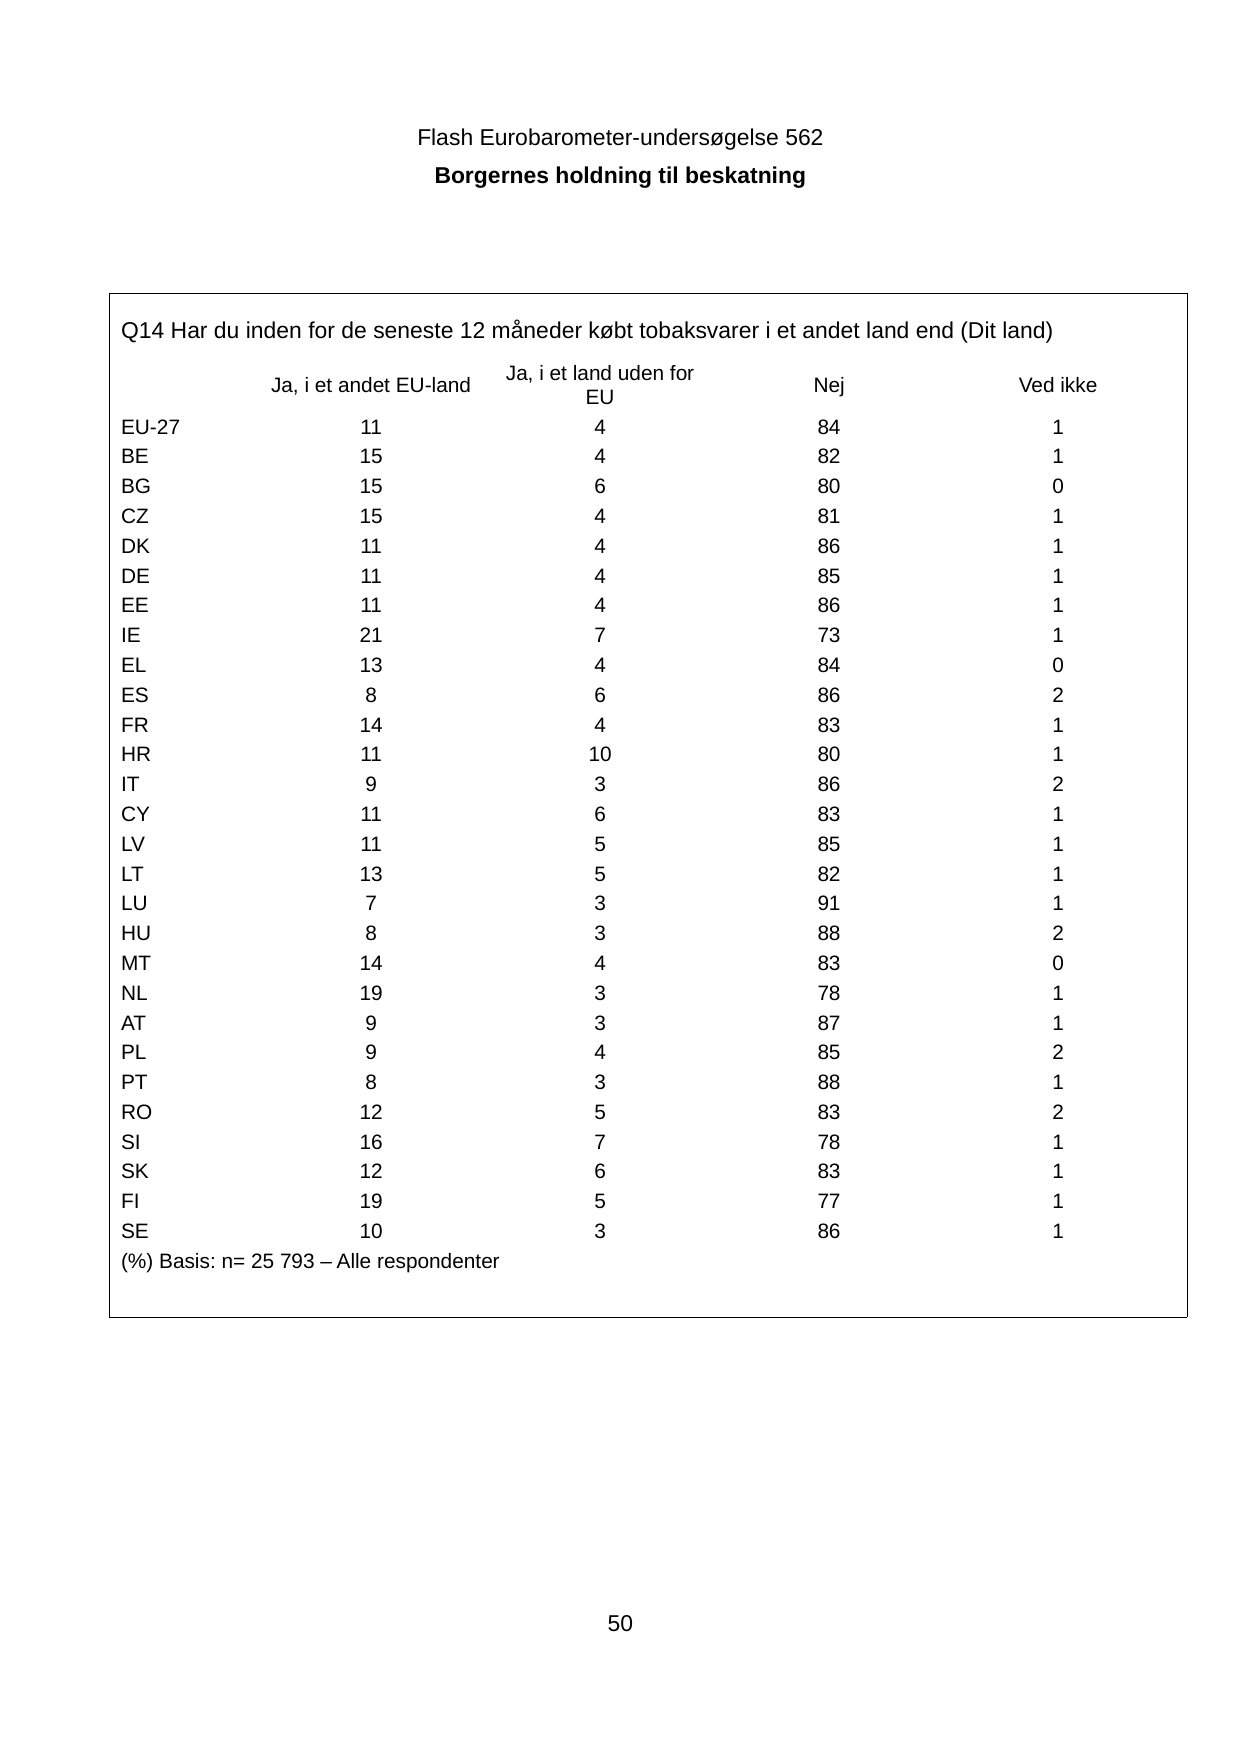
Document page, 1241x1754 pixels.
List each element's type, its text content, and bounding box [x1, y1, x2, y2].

table_cell 78 [714, 1127, 943, 1156]
table_cell 9 [256, 1008, 485, 1037]
table_cell Ja, i et andet EU-land [256, 358, 485, 412]
table_cell 12 [256, 1156, 485, 1186]
table_cell 73 [714, 620, 943, 650]
table_cell 3 [485, 769, 714, 799]
table_cell HR [118, 739, 256, 769]
table_cell 83 [714, 1156, 943, 1186]
table_cell 2 [943, 769, 1172, 799]
table_cell 2 [943, 1097, 1172, 1127]
table_cell 6 [485, 471, 714, 501]
table_cell 81 [714, 501, 943, 531]
table_cell LT [118, 859, 256, 888]
table_cell [118, 358, 256, 412]
table_cell EL [118, 650, 256, 680]
table_cell 85 [714, 829, 943, 858]
table_cell 13 [256, 859, 485, 888]
table_cell Ved ikke [943, 358, 1172, 412]
table_cell 0 [943, 948, 1172, 978]
table_cell 86 [714, 769, 943, 799]
table_cell RO [118, 1097, 256, 1127]
table_cell DE [118, 561, 256, 590]
table_cell 1 [943, 1186, 1172, 1216]
table_cell PL [118, 1037, 256, 1067]
table_cell NL [118, 978, 256, 1007]
table_cell 11 [256, 799, 485, 829]
table_cell 86 [714, 1216, 943, 1246]
table_cell 1 [943, 1156, 1172, 1186]
table_cell PT [118, 1067, 256, 1097]
table_cell 3 [485, 1216, 714, 1246]
table_cell 86 [714, 590, 943, 620]
table_cell 5 [485, 829, 714, 858]
table_cell 0 [943, 650, 1172, 680]
table_cell 19 [256, 1186, 485, 1216]
table_cell 83 [714, 710, 943, 739]
table_cell 14 [256, 948, 485, 978]
table_cell 1 [943, 531, 1172, 561]
table_cell 1 [943, 1008, 1172, 1037]
table_cell 0 [943, 471, 1172, 501]
table_cell LV [118, 829, 256, 858]
table_cell 10 [256, 1216, 485, 1246]
table_cell 14 [256, 710, 485, 739]
table_cell 86 [714, 531, 943, 561]
table_cell 2 [943, 918, 1172, 948]
table_cell 78 [714, 978, 943, 1007]
table_cell 4 [485, 1037, 714, 1067]
table_cell 11 [256, 829, 485, 858]
table_cell 82 [714, 441, 943, 471]
table_cell DK [118, 531, 256, 561]
table_cell HU [118, 918, 256, 948]
table_cell MT [118, 948, 256, 978]
table_cell 3 [485, 888, 714, 918]
table_cell 84 [714, 412, 943, 441]
table_cell 1 [943, 710, 1172, 739]
table_cell 4 [485, 590, 714, 620]
table_cell 3 [485, 1008, 714, 1037]
table_cell 11 [256, 739, 485, 769]
table_cell 3 [485, 1067, 714, 1097]
table_cell 77 [714, 1186, 943, 1216]
table_cell 11 [256, 590, 485, 620]
table_cell 3 [485, 978, 714, 1007]
table_cell 88 [714, 918, 943, 948]
table_cell CZ [118, 501, 256, 531]
table_cell 2 [943, 680, 1172, 709]
table_cell 91 [714, 888, 943, 918]
table_cell 1 [943, 978, 1172, 1007]
table_cell 15 [256, 471, 485, 501]
table_cell 5 [485, 859, 714, 888]
table_cell AT [118, 1008, 256, 1037]
table_cell ES [118, 680, 256, 709]
table_cell 13 [256, 650, 485, 680]
table_cell 87 [714, 1008, 943, 1037]
table_cell SE [118, 1216, 256, 1246]
table_cell 83 [714, 799, 943, 829]
table_cell 7 [256, 888, 485, 918]
table_cell 80 [714, 739, 943, 769]
table_cell CY [118, 799, 256, 829]
table_cell 5 [485, 1097, 714, 1127]
table_cell 85 [714, 1037, 943, 1067]
table_cell LU [118, 888, 256, 918]
table_cell 6 [485, 799, 714, 829]
table_cell 4 [485, 561, 714, 590]
table_cell 88 [714, 1067, 943, 1097]
table_cell 5 [485, 1186, 714, 1216]
table_cell 1 [943, 799, 1172, 829]
table_cell 3 [485, 918, 714, 948]
table_cell 1 [943, 1216, 1172, 1246]
table_cell 15 [256, 501, 485, 531]
table_cell 12 [256, 1097, 485, 1127]
table_cell Ja, i et land uden for EU [485, 358, 714, 412]
table_cell 11 [256, 412, 485, 441]
table_cell 11 [256, 561, 485, 590]
table_cell 1 [943, 1127, 1172, 1156]
table_cell BG [118, 471, 256, 501]
table_cell 21 [256, 620, 485, 650]
table_cell 4 [485, 441, 714, 471]
table_cell 4 [485, 650, 714, 680]
table_cell 16 [256, 1127, 485, 1156]
table_cell 86 [714, 680, 943, 709]
table_cell 15 [256, 441, 485, 471]
table_cell 1 [943, 620, 1172, 650]
table_cell 1 [943, 888, 1172, 918]
table_cell 1 [943, 590, 1172, 620]
table_cell 2 [943, 1037, 1172, 1067]
table_cell 4 [485, 531, 714, 561]
table_header Q14 Har du inden for de seneste 12 måneder købt tobaksvarer i et andet land end (Dit land) [118, 302, 1172, 358]
table_cell 6 [485, 1156, 714, 1186]
table_cell 1 [943, 1067, 1172, 1097]
table_cell BE [118, 441, 256, 471]
table_cell 4 [485, 501, 714, 531]
table_cell 1 [943, 829, 1172, 858]
table_cell Nej [714, 358, 943, 412]
table_cell 19 [256, 978, 485, 1007]
table_cell 4 [485, 948, 714, 978]
table_cell 1 [943, 501, 1172, 531]
table_cell 4 [485, 412, 714, 441]
table_cell 7 [485, 620, 714, 650]
table_cell SI [118, 1127, 256, 1156]
table_cell 6 [485, 680, 714, 709]
table_cell IE [118, 620, 256, 650]
table_cell (%) Basis: n= 25 793 – Alle respondenter [118, 1246, 1172, 1276]
table_cell 85 [714, 561, 943, 590]
table_cell FI [118, 1186, 256, 1216]
table_cell 8 [256, 680, 485, 709]
table_cell 83 [714, 948, 943, 978]
table_cell 8 [256, 1067, 485, 1097]
table_cell IT [118, 769, 256, 799]
table_cell 10 [485, 739, 714, 769]
table_cell 9 [256, 769, 485, 799]
table_cell 11 [256, 531, 485, 561]
table_cell 82 [714, 859, 943, 888]
table_cell 7 [485, 1127, 714, 1156]
table_cell 1 [943, 561, 1172, 590]
table_cell 9 [256, 1037, 485, 1067]
table_cell SK [118, 1156, 256, 1186]
table_cell 1 [943, 412, 1172, 441]
table_cell EU-27 [118, 412, 256, 441]
table_cell 4 [485, 710, 714, 739]
table_cell EE [118, 590, 256, 620]
table_cell FR [118, 710, 256, 739]
table_cell 83 [714, 1097, 943, 1127]
table_cell 1 [943, 859, 1172, 888]
table_cell 8 [256, 918, 485, 948]
table_cell 80 [714, 471, 943, 501]
table_cell 1 [943, 739, 1172, 769]
table_cell 84 [714, 650, 943, 680]
table_cell 1 [943, 441, 1172, 471]
